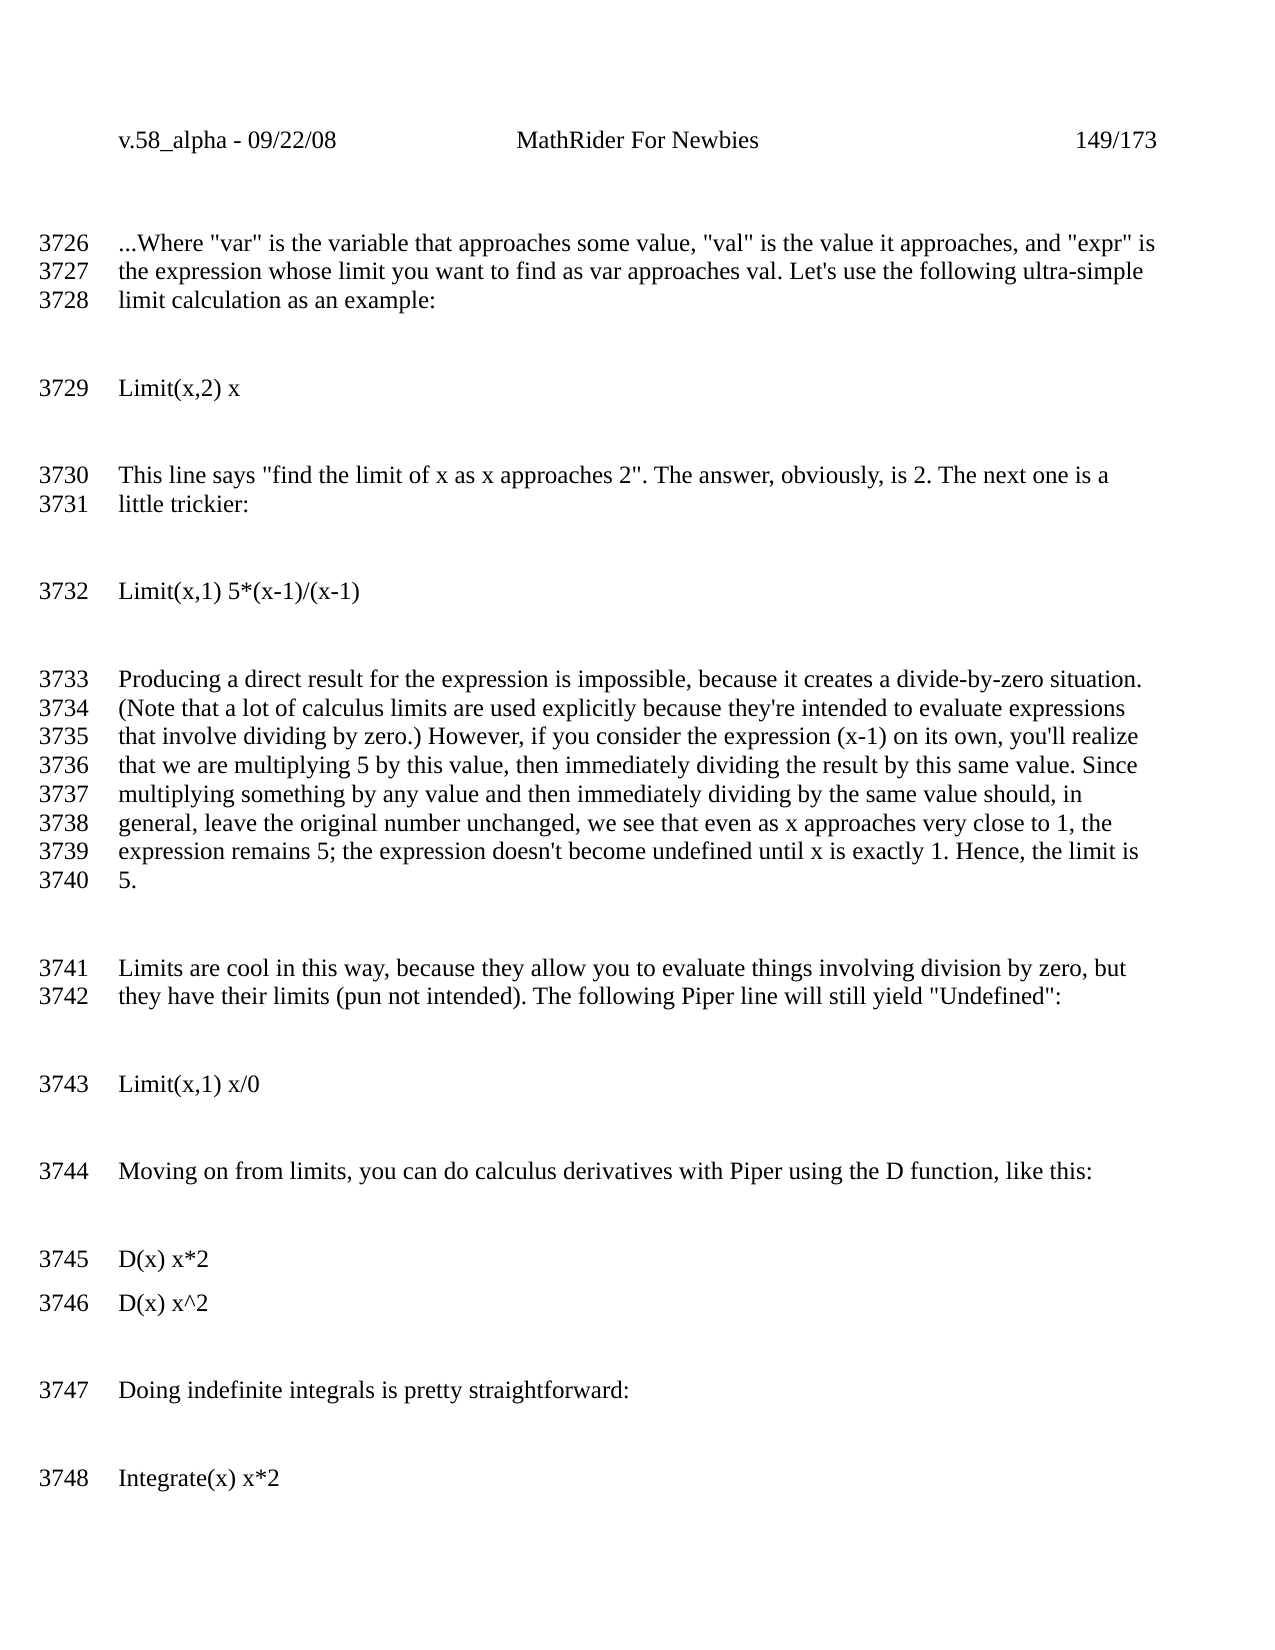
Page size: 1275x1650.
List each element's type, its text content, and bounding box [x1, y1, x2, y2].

text ...Where "var" is the variable that approaches some value, "val" is the value it approaches, and "expr" is the expression whose limit you want to find as var approaches val. Let's use the following ultra-simple limit calculation as an example: [118, 228, 1157, 314]
text Moving on from limits, you can do calculus derivatives with Piper using the D function, like this: [118, 1156, 1157, 1185]
text D(x) x*2 [118, 1244, 1157, 1273]
text Doing indefinite integrals is pretty straightforward: [118, 1375, 1157, 1404]
text Integrate(x) x*2 [118, 1463, 1157, 1491]
text This line says "find the limit of x as x approaches 2". The answer, obviously, is 2. The next one is a little trickier: [118, 460, 1157, 518]
text Limits are cool in this way, because they allow you to evaluate things involving division by zero, but they have their limits (pun not intended). The following Piper line will still yield "Undefined": [118, 953, 1157, 1010]
text Limit(x,1) x/0 [118, 1069, 1157, 1098]
text Limit(x,2) x [118, 373, 1157, 401]
text D(x) x^2 [118, 1288, 1157, 1316]
text Limit(x,1) 5*(x-1)/(x-1) [118, 576, 1157, 605]
text Producing a direct result for the expression is impossible, because it creates a divide-by-zero situation. (Note that a lot of calculus limits are used explicitly because they're intended to evaluate expressions that involve dividing by zero.) However, if you consider the expression (x-1) on its own, you'll realize that we are multiplying 5 by this value, then immediately dividing the result by this same value. Since multiplying something by any value and then immediately dividing by the same value should, in general, leave the original number unchanged, we see that even as x approaches very close to 1, the expression remains 5; the expression doesn't become undefined until x is exactly 1. Hence, the limit is 5. [118, 664, 1157, 894]
